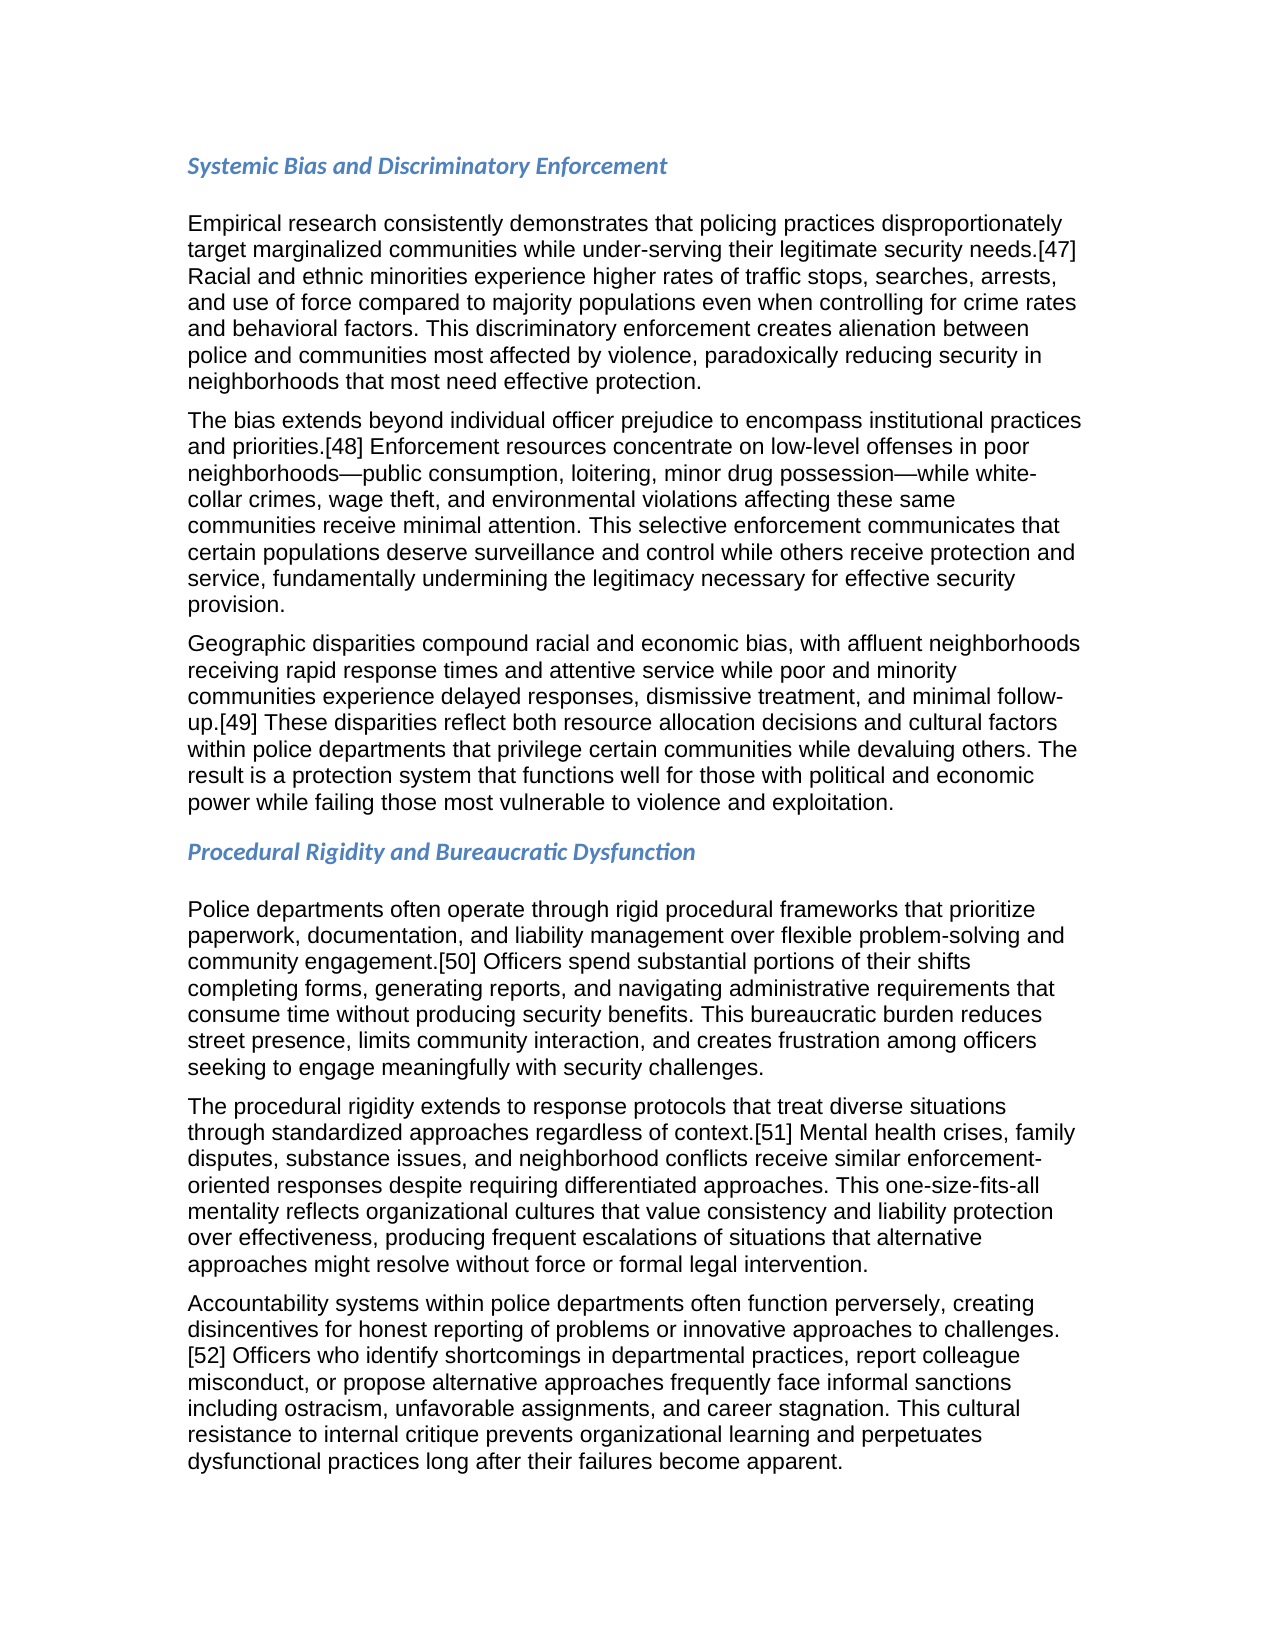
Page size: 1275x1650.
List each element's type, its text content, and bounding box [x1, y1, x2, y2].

text The bias extends beyond individual officer prejudice to encompass institutional practices and priorities.[48] Enforcement resources concentrate on low-level offenses in poor neighborhoods—public consumption, loitering, minor drug possession—while white-collar crimes, wage theft, and environmental violations affecting these same communities receive minimal attention. This selective enforcement communicates that certain populations deserve surveillance and control while others receive protection and service, fundamentally undermining the legitimacy necessary for effective security provision. [187, 407, 1087, 618]
text The procedural rigidity extends to response protocols that treat diverse situations through standardized approaches regardless of context.[51] Mental health crises, family disputes, substance issues, and neighborhood conflicts receive similar enforcement-oriented responses despite requiring differentiated approaches. This one-size-fits-all mentality reflects organizational cultures that value consistency and liability protection over effectiveness, producing frequent escalations of situations that alternative approaches might resolve without force or formal legal intervention. [187, 1093, 1087, 1277]
text Geographic disparities compound racial and economic bias, with affluent neighborhoods receiving rapid response times and attentive service while poor and minority communities experience delayed responses, dismissive treatment, and minimal follow-up.[49] These disparities reflect both resource allocation decisions and cultural factors within police departments that privilege certain communities while devaluing others. The result is a protection system that functions well for those with political and economic power while failing those most vulnerable to violence and exploitation. [187, 630, 1087, 815]
subtitle Systemic Bias and Discriminatory Enforcement [187, 150, 1087, 181]
text Empirical research consistently demonstrates that policing practices disproportionately target marginalized communities while under-serving their legitimate security needs.[47] Racial and ethnic minorities experience higher rates of traffic stops, searches, arrests, and use of force compared to majority populations even when controlling for crime rates and behavioral factors. This discriminatory enforcement creates alienation between police and communities most affected by violence, paradoxically reducing security in neighborhoods that most need effective protection. [187, 210, 1087, 394]
text Police departments often operate through rigid procedural frameworks that prioritize paperwork, documentation, and liability management over flexible problem-solving and community engagement.[50] Officers spend substantial portions of their shifts completing forms, generating reports, and navigating administrative requirements that consume time without producing security benefits. This bureaucratic burden reduces street presence, limits community interaction, and creates frustration among officers seeking to engage meaningfully with security challenges. [187, 896, 1087, 1080]
text Accountability systems within police departments often function perversely, creating disincentives for honest reporting of problems or innovative approaches to challenges.[52] Officers who identify shortcomings in departmental practices, report colleague misconduct, or propose alternative approaches frequently face informal sanctions including ostracism, unfavorable assignments, and career stagnation. This cultural resistance to internal critique prevents organizational learning and perpetuates dysfunctional practices long after their failures become apparent. [187, 1289, 1087, 1474]
subtitle Procedural Rigidity and Bureaucratic Dysfunction [187, 836, 1087, 866]
